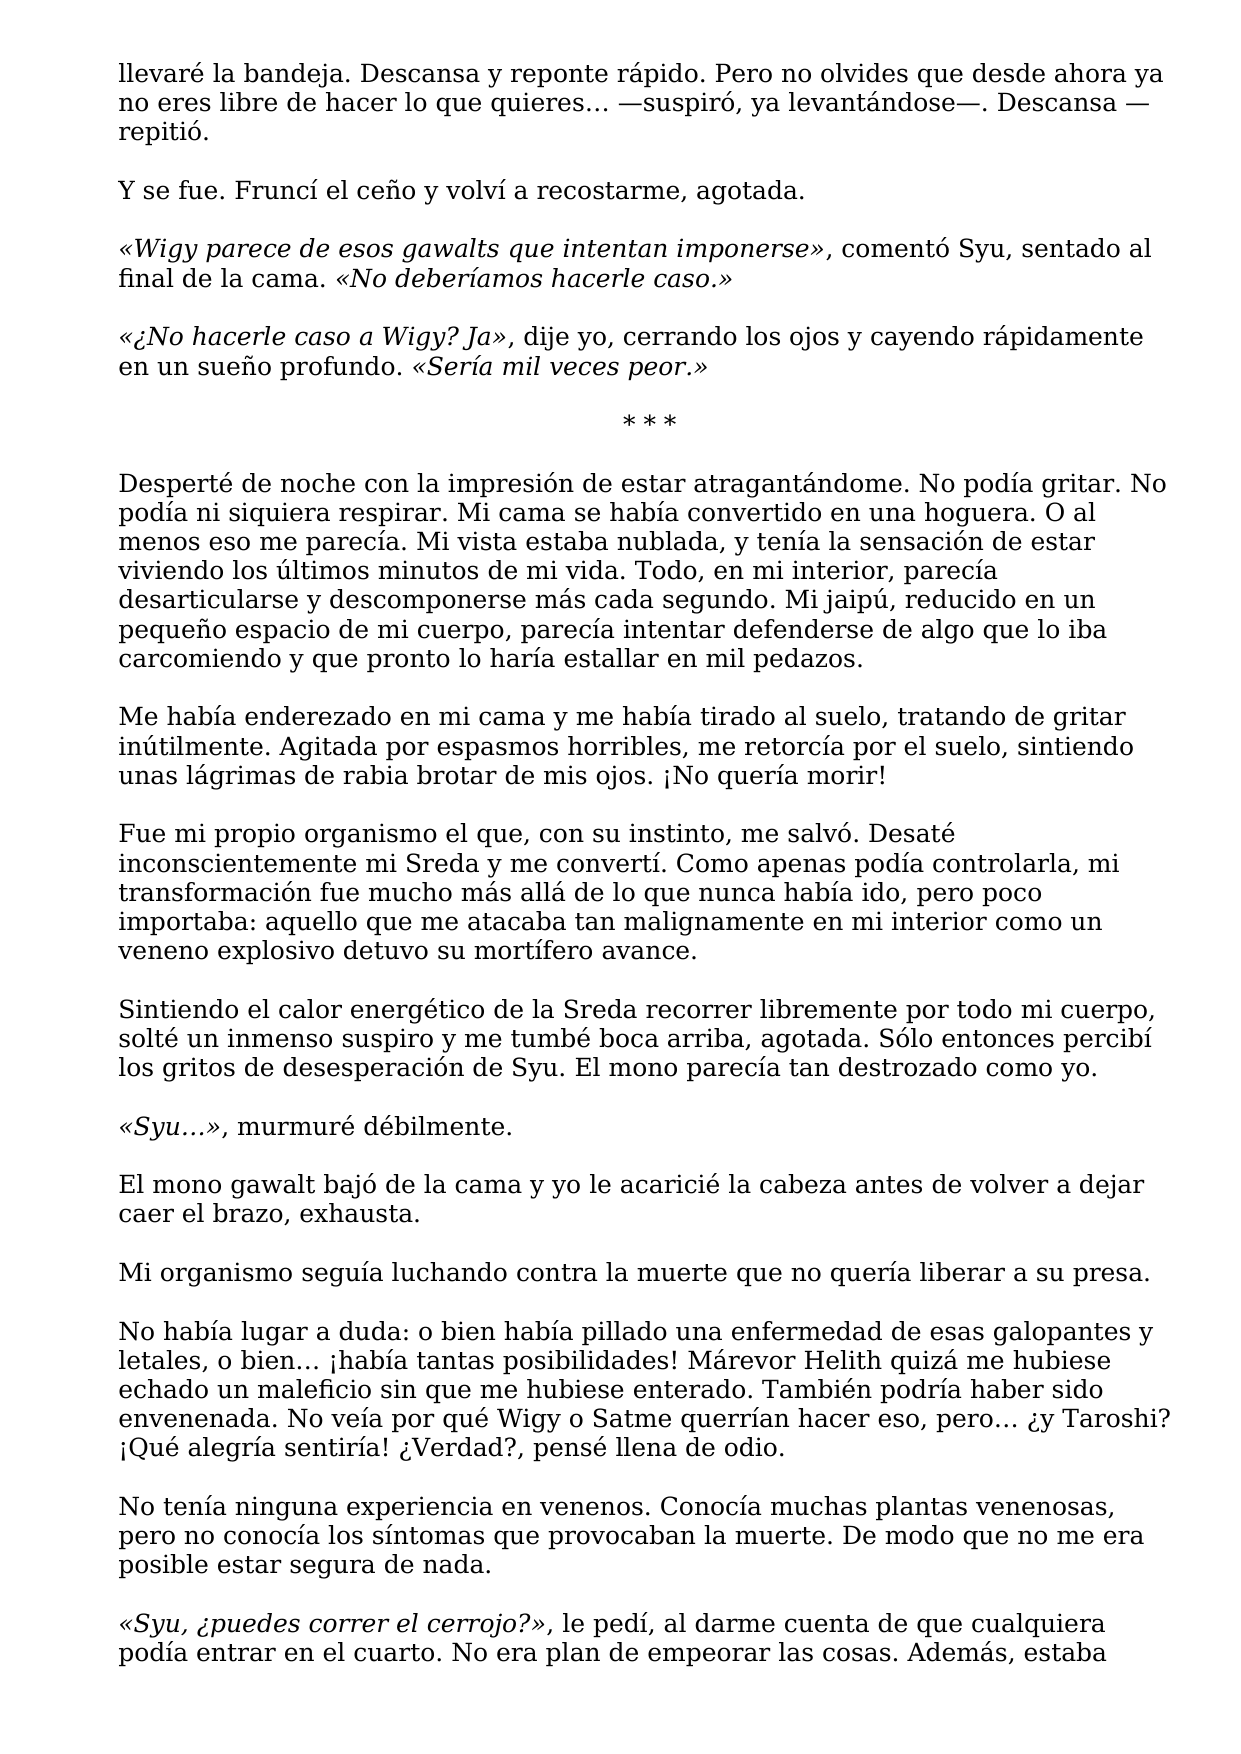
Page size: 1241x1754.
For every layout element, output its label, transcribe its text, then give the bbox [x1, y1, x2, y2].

text «Syu…», murmuré débilmente. [118, 1112, 1181, 1141]
text «Wigy parece de esos gawalts que intentan imponerse», comentó Syu, sentado al final de la cama. «No deberíamos hacerle caso.» [118, 235, 1181, 293]
text Fue mi propio organismo el que, con su instinto, me salvó. Desaté inconscientemente mi Sreda y me convertí. Como apenas podía controlarla, mi transformación fue mucho más allá de lo que nunca había ido, pero poco importaba: aquello que me atacaba tan malignamente en mi interior como un veneno explosivo detuvo su mortífero avance. [118, 819, 1181, 965]
text Desperté de noche con la impresión de estar atragantándome. No podía gritar. No podía ni siquiera respirar. Mi cama se había convertido en una hoguera. O al menos eso me parecía. Mi vista estaba nublada, y tenía la sensación de estar viviendo los últimos minutos de mi vida. Todo, en mi interior, parecía desarticularse y descomponerse más cada segundo. Mi jaipú, reducido en un pequeño espacio de mi cuerpo, parecía intentar defenderse de algo que lo iba carcomiendo y que pronto lo haría estallar en mil pedazos. [118, 469, 1181, 673]
text Mi organismo seguía luchando contra la muerte que no quería liberar a su presa. [118, 1258, 1181, 1287]
text El mono gawalt bajó de la cama y yo le acaricié la cabeza antes de volver a dejar caer el brazo, exhausta. [118, 1171, 1181, 1229]
text «¿No hacerle caso a Wigy? Ja», dije yo, cerrando los ojos y cayendo rápidamente en un sueño profundo. «Sería mil veces peor.» [118, 322, 1181, 381]
text llevaré la bandeja. Descansa y reponte rápido. Pero no olvides que desde ahora ya no eres libre de hacer lo que quieres… —suspiró, ya levantándose—. Descansa —repitió. [118, 59, 1181, 147]
text Me había enderezado en mi cama y me había tirado al suelo, tratando de gritar inútilmente. Agitada por espasmos horribles, me retorcía por el suelo, sintiendo unas lágrimas de rabia brotar de mis ojos. ¡No quería morir! [118, 703, 1181, 790]
text «Syu, ¿puedes correr el cerrojo?», le pedí, al darme cuenta de que cualquiera podía entrar en el cuarto. No era plan de empeorar las cosas. Además, estaba [118, 1609, 1181, 1668]
text Y se fue. Fruncí el ceño y volví a recostarme, agotada. [118, 176, 1181, 205]
text * * * [118, 410, 1181, 439]
text Sintiendo el calor energético de la Sreda recorrer libremente por todo mi cuerpo, solté un inmenso suspiro y me tumbé boca arriba, agotada. Sólo entonces percibí los gritos de desesperación de Syu. El mono parecía tan destrozado como yo. [118, 995, 1181, 1082]
text No había lugar a duda: o bien había pillado una enfermedad de esas galopantes y letales, o bien… ¡había tantas posibilidades! Márevor Helith quizá me hubiese echado un maleficio sin que me hubiese enterado. También podría haber sido envenenada. No veía por qué Wigy o Satme querrían hacer eso, pero… ¿y Taroshi? ¡Qué alegría sentiría! ¿Verdad?, pensé llena de odio. [118, 1317, 1181, 1463]
text No tenía ninguna experiencia en venenos. Conocía muchas plantas venenosas, pero no conocía los síntomas que provocaban la muerte. De modo que no me era posible estar segura de nada. [118, 1492, 1181, 1580]
